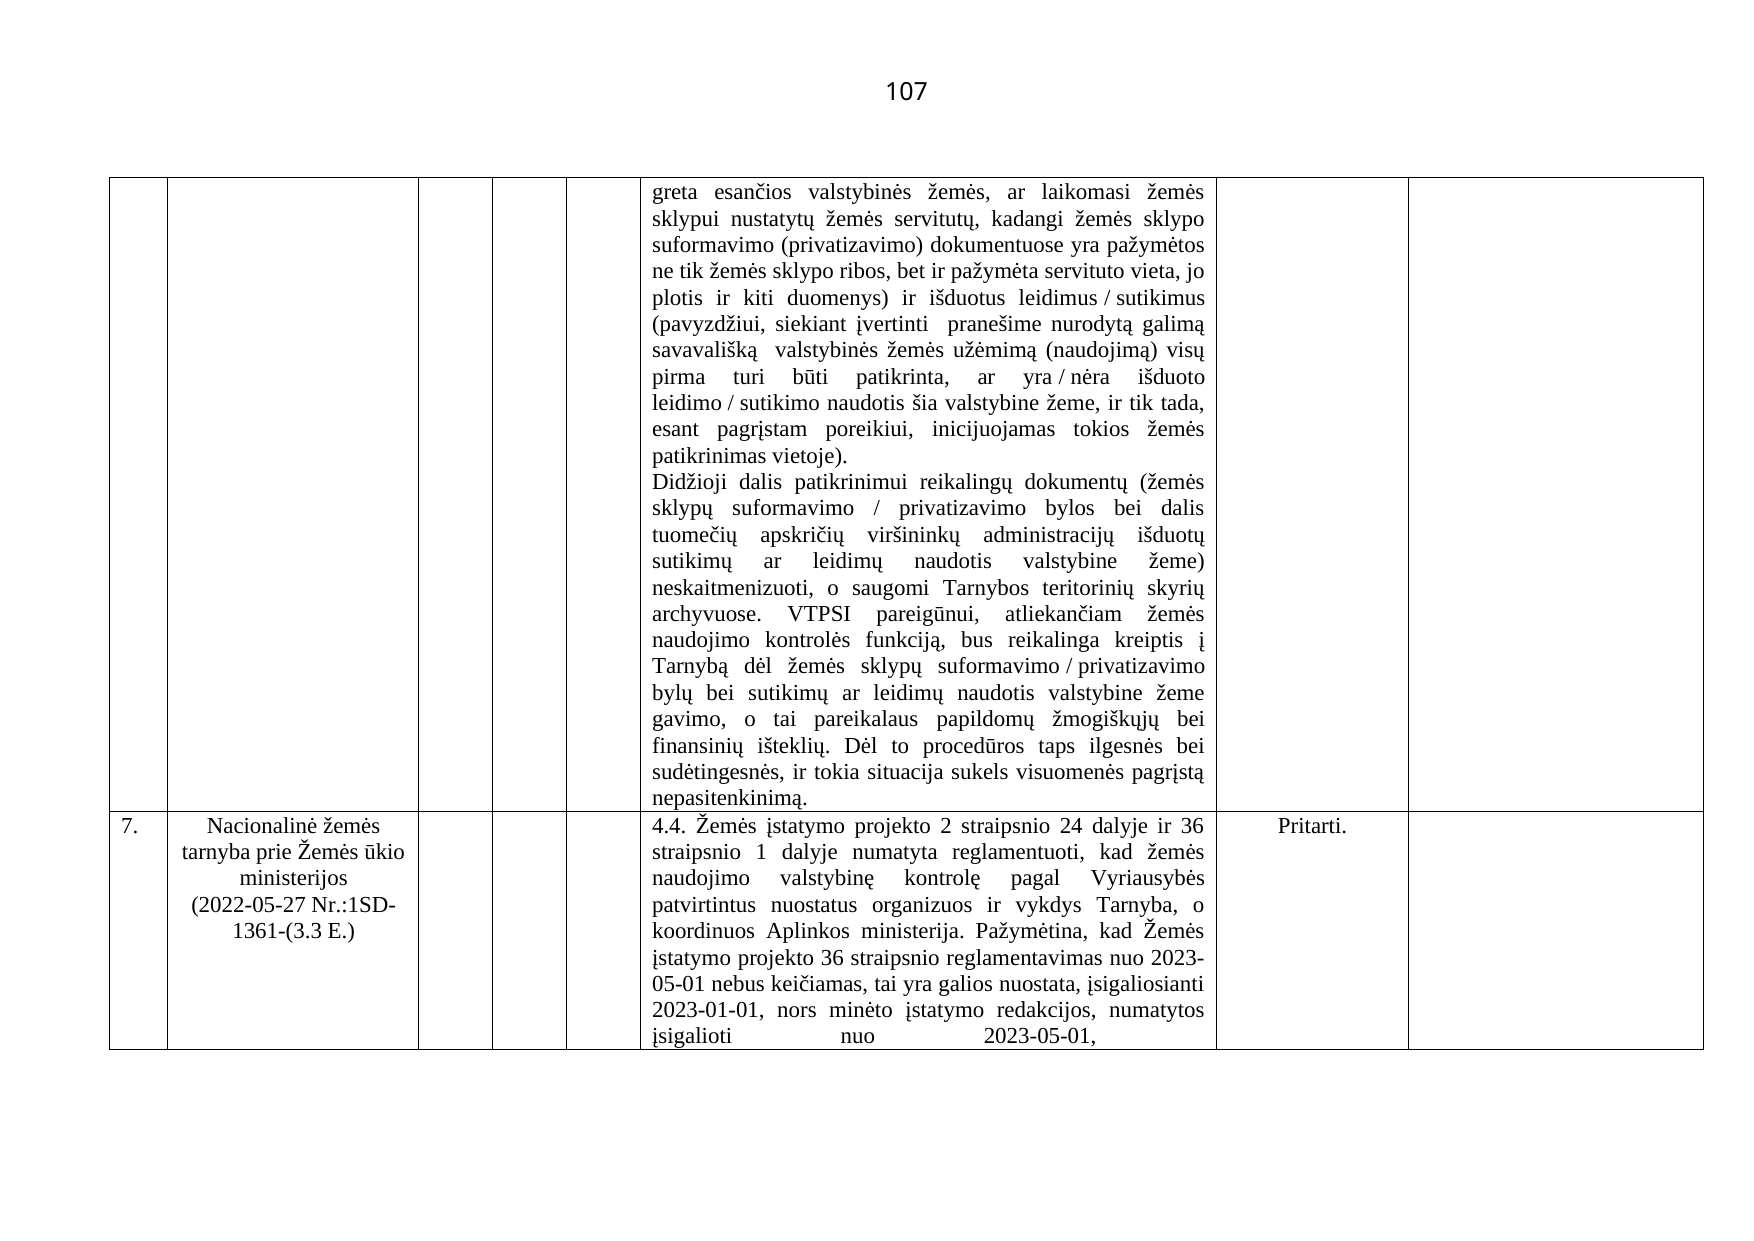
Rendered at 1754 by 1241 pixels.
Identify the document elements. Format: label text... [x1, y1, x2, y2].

table_cell [493, 812, 566, 1049]
table_cell 7. [110, 812, 167, 1049]
table_cell [419, 812, 492, 1049]
table_cell [493, 178, 566, 811]
table_cell [1409, 178, 1703, 811]
table_cell [110, 178, 167, 811]
table_cell [1217, 178, 1408, 811]
table_cell [419, 178, 492, 811]
table_cell Pritarti. [1217, 812, 1408, 1049]
table_cell [168, 178, 418, 811]
table_cell [567, 178, 640, 811]
table_cell Nacionalinė žemės tarnyba prie Žemės ūkio ministerijos (2022-05-27 Nr.:1SD-1361-(3.3 E.) [168, 812, 418, 1049]
table_cell [567, 812, 640, 1049]
table_cell [1409, 812, 1703, 1049]
table_cell greta esančios valstybinės žemės, ar laikomasi žemės sklypui nustatytų žemės servitutų, kadangi žemės sklypo suformavimo (privatizavimo) dokumentuose yra pažymėtos ne tik žemės sklypo ribos, bet ir pažymėta servituto vieta, jo plotis ir kiti duomenys) ir išduotus leidimus / sutikimus (pavyzdžiui, siekiant įvertinti pranešime nurodytą galimą savavališką valstybinės žemės užėmimą (naudojimą) visų pirma turi būti patikrinta, ar yra / nėra išduoto leidimo / sutikimo naudotis šia valstybine žeme, ir tik tada, esant pagrįstam poreikiui, inicijuojamas tokios žemės patikrinimas vietoje). Didžioji dalis patikrinimui reikalingų dokumentų (žemės sklypų suformavimo / privatizavimo bylos bei dalis tuomečių apskričių viršininkų administracijų išduotų sutikimų ar leidimų naudotis valstybine žeme) neskaitmenizuoti, o saugomi Tarnybos teritorinių skyrių archyvuose. VTPSI pareigūnui, atliekančiam žemės naudojimo kontrolės funkciją, bus reikalinga kreiptis į Tarnybą dėl žemės sklypų suformavimo / privatizavimo bylų bei sutikimų ar leidimų naudotis valstybine žeme gavimo, o tai pareikalaus papildomų žmogiškųjų bei finansinių išteklių. Dėl to procedūros taps ilgesnės bei sudėtingesnės, ir tokia situacija sukels visuomenės pagrįstą nepasitenkinimą. [641, 178, 1216, 811]
table_cell 4.4. Žemės įstatymo projekto 2 straipsnio 24 dalyje ir 36 straipsnio 1 dalyje numatyta reglamentuoti, kad žemės naudojimo valstybinę kontrolę pagal Vyriausybės patvirtintus nuostatus organizuos ir vykdys Tarnyba, o koordinuos Aplinkos ministerija. Pažymėtina, kad Žemės įstatymo projekto 36 straipsnio reglamentavimas nuo 2023-05-01 nebus keičiamas, tai yra galios nuostata, įsigaliosianti 2023-01-01, nors minėto įstatymo redakcijos, numatytos įsigalioti nuo 2023-05-01, [641, 812, 1216, 1049]
